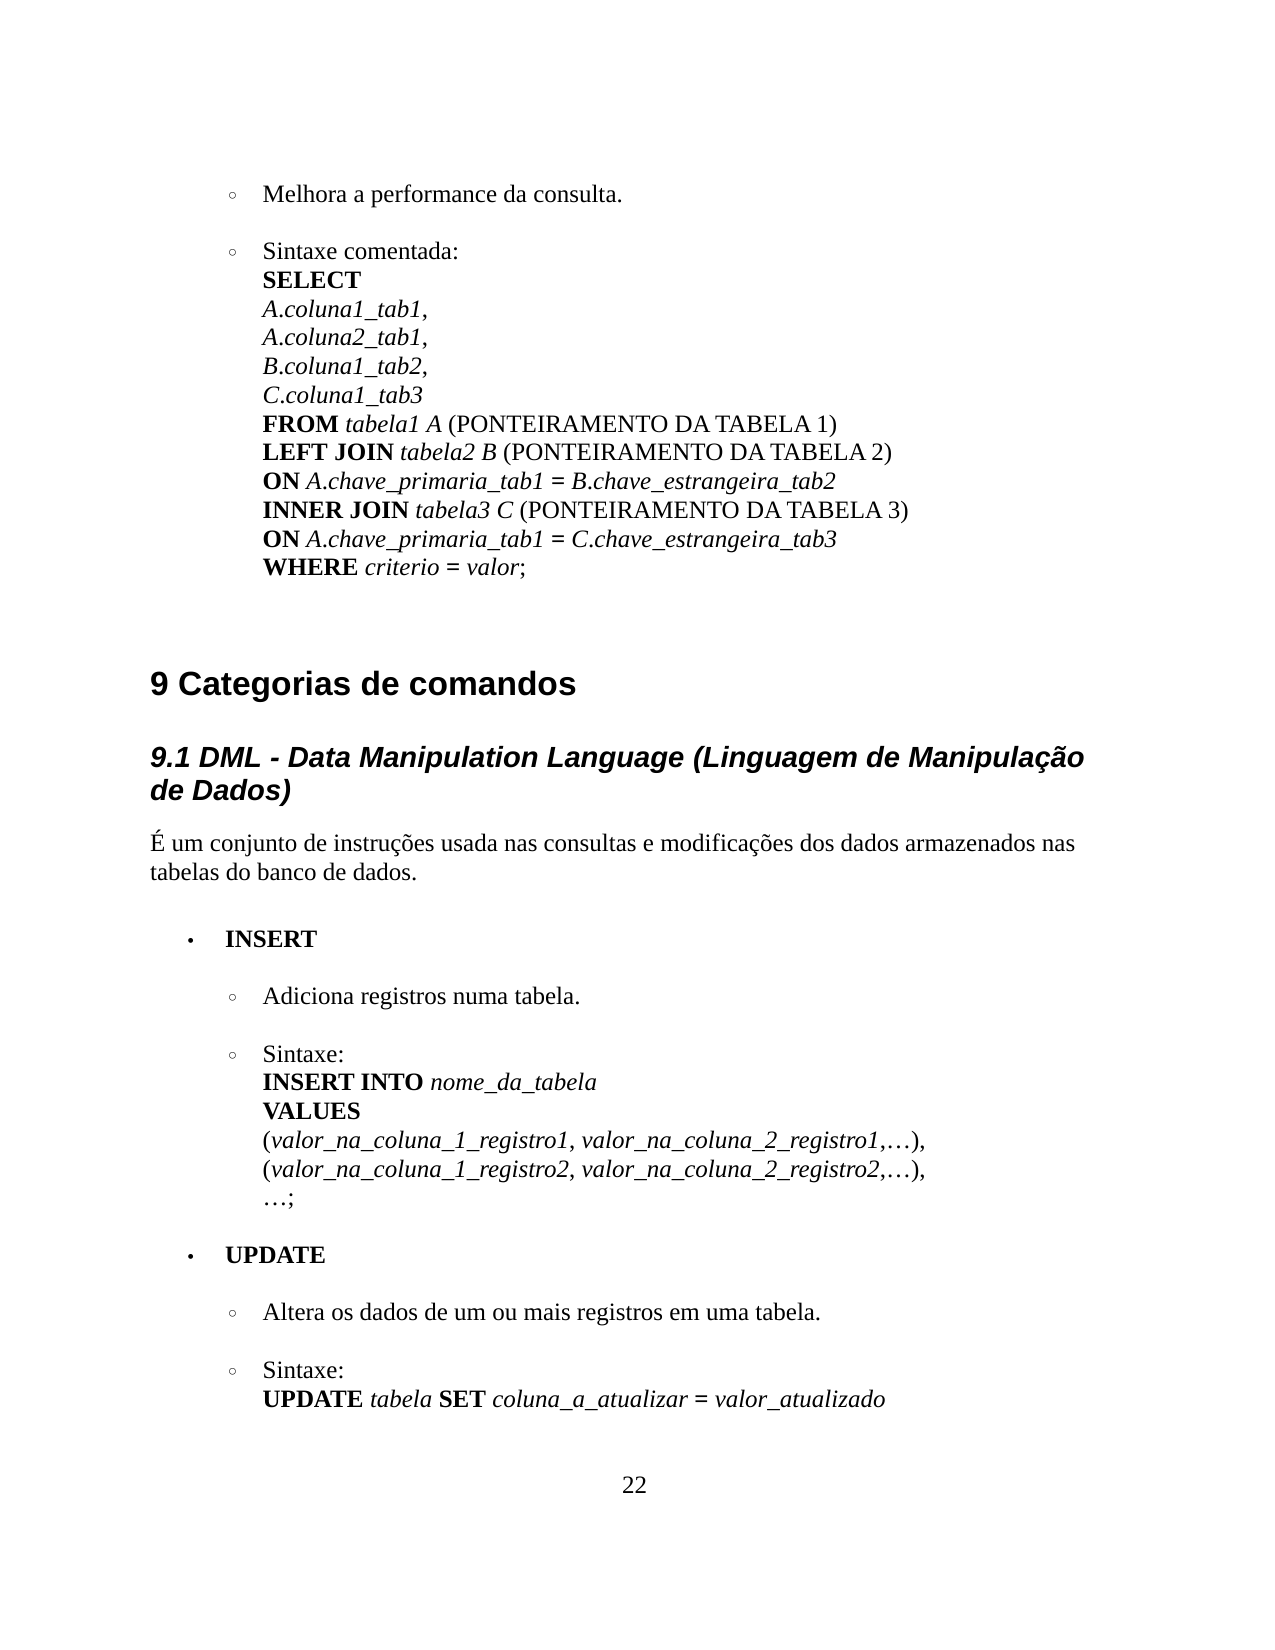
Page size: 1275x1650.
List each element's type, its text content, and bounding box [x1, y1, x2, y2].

list UPDATE [187, 1240, 1125, 1297]
list [187, 150, 1125, 179]
list Sintaxe comentada: SELECT A.coluna1_tab1, A.coluna2_tab1, B.coluna1_tab2, C.coluna1_tab3 FROM tabela1 A (PONTEIRAMENTO DA TABELA 1) LEFT JOIN tabela2 B (PONTEIRAMENTO DA TABELA 2) ON A.chave_primaria_tab1 = B.chave_estrangeira_tab2 INNER JOIN tabela3 C (PONTEIRAMENTO DA TABELA 3) ON A.chave_primaria_tab1 = C.chave_estrangeira_tab3 WHERE criterio = valor; [225, 236, 1125, 610]
list Sintaxe: UPDATE tabela SET coluna_a_atualizar = valor_atualizado [225, 1355, 1125, 1412]
subtitle 9 Categorias de comandos [150, 664, 1125, 702]
list Adiciona registros numa tabela. [225, 981, 1125, 1039]
list Melhora a performance da consulta. [225, 179, 1125, 236]
subtitle 9.1 DML - Data Manipulation Language (Linguagem de Manipulação de Dados) [150, 740, 1125, 807]
list Sintaxe: INSERT INTO nome_da_tabela VALUES (valor_na_coluna_1_registro1, valor_na_coluna_2_registro1,…), (valor_na_coluna_1_registro2, valor_na_coluna_2_registro2,…), …; [225, 1039, 1125, 1240]
list Altera os dados de um ou mais registros em uma tabela. [225, 1297, 1125, 1355]
text É um conjunto de instruções usada nas consultas e modificações dos dados armazenados nas tabelas do banco de dados. [150, 828, 1125, 915]
list INSERT [187, 924, 1125, 981]
